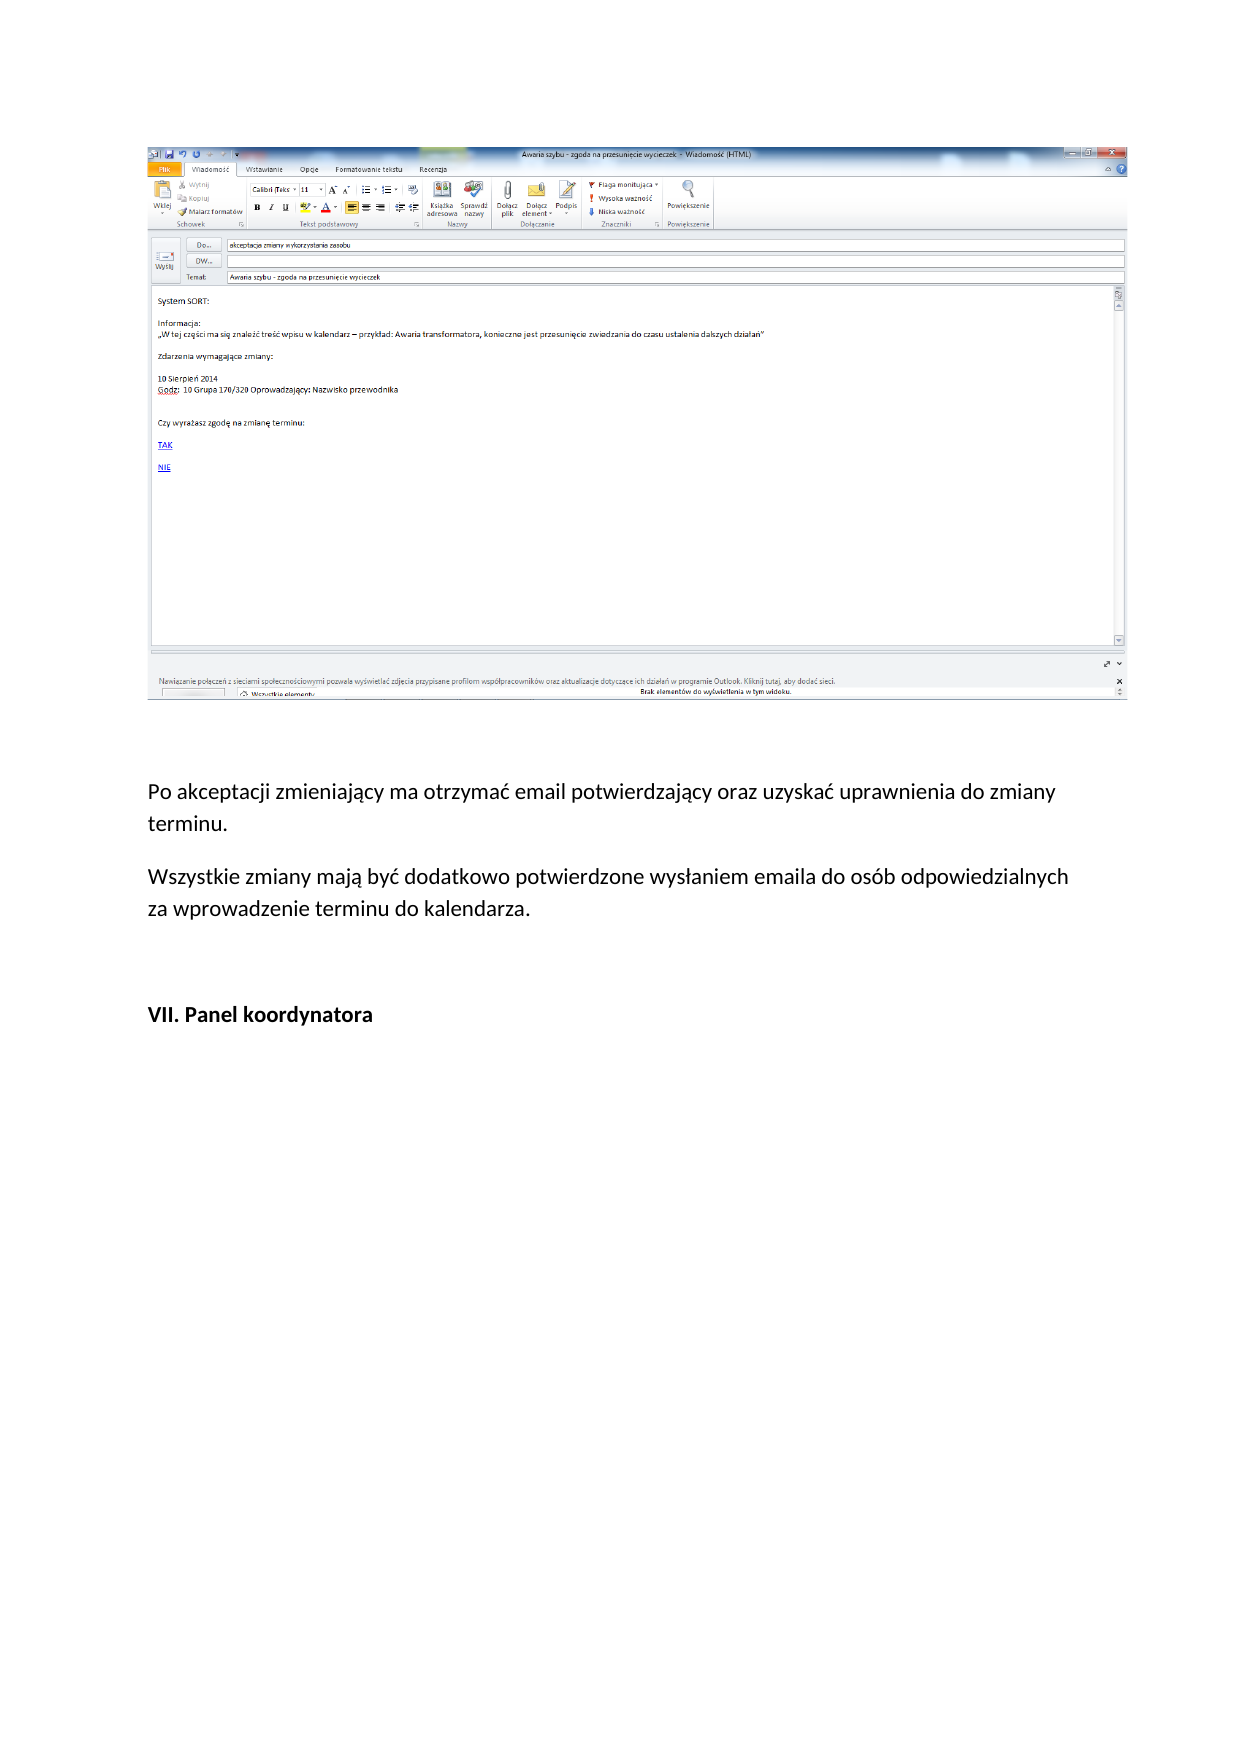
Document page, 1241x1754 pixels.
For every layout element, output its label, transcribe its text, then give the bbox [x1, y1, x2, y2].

text VII. Panel koordynatora [148, 1001, 1093, 1029]
text Wszystkie zmiany mają być dodatkowo potwierdzone wysłaniem emaila do osób odpowiedzialnych za wprowadzenie terminu do kalendarza. [148, 862, 1093, 923]
text Po akceptacji zmieniający ma otrzymać email potwierdzający oraz uzyskać uprawnienia do zmiany terminu. [148, 777, 1093, 837]
